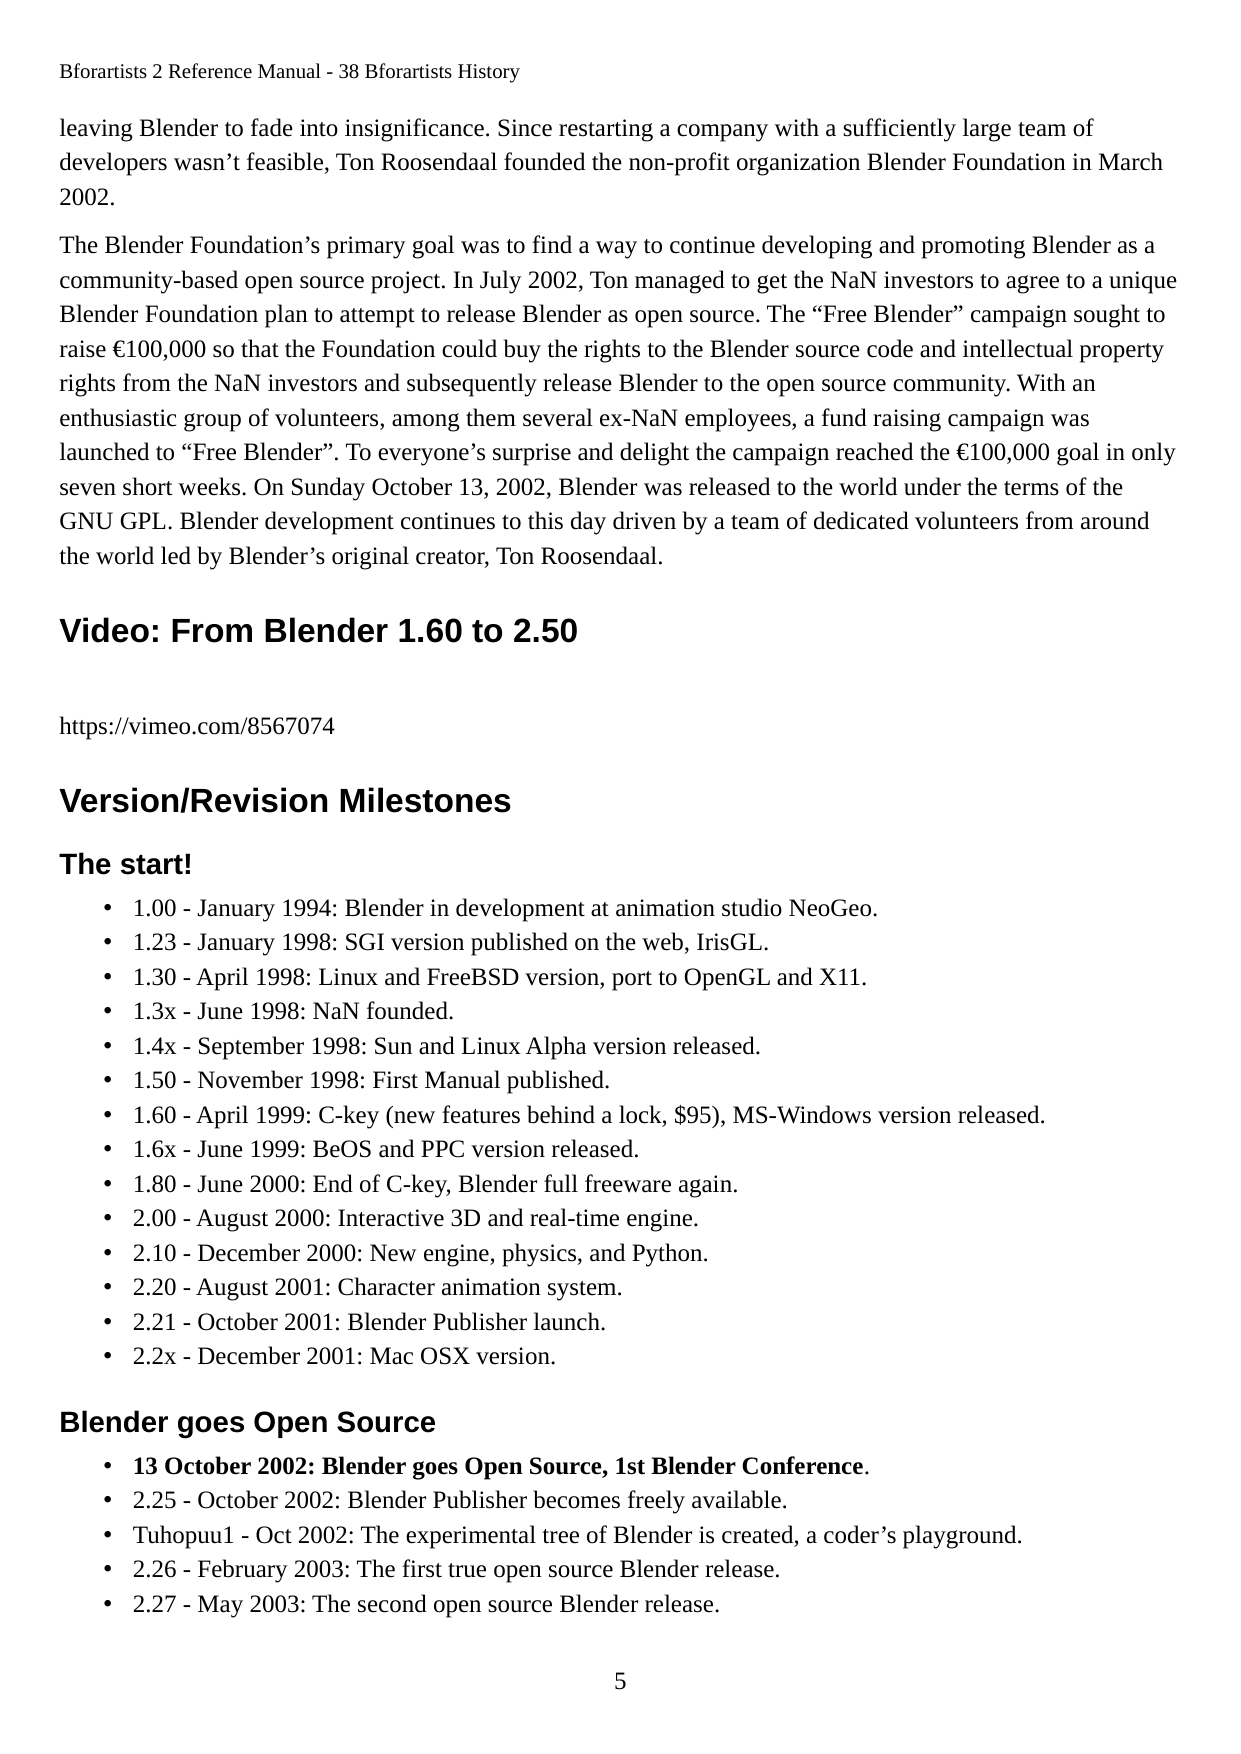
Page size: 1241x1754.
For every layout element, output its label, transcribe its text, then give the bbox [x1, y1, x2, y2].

text leaving Blender to fade into insignificance. Since restarting a company with a sufficiently large team of developers wasn’t feasible, Ton Roosendaal founded the non-profit organization Blender Foundation in March 2002. [59, 113, 1181, 210]
list 1.6x - June 1999: BeOS and PPC version released. [103, 1134, 1181, 1163]
list 1.3x - June 1998: NaN founded. [103, 996, 1181, 1025]
list 2.21 - October 2001: Blender Publisher launch. [103, 1307, 1181, 1335]
list 1.00 - January 1994: Blender in development at animation studio NeoGeo. [103, 893, 1181, 922]
list 2.25 - October 2002: Blender Publisher becomes freely available. [103, 1486, 1181, 1514]
list 2.10 - December 2000: New engine, physics, and Python. [103, 1238, 1181, 1266]
list 1.50 - November 1998: First Manual published. [103, 1065, 1181, 1094]
list 1.60 - April 1999: C-key (new features behind a lock, $95), MS-Windows version released. [103, 1100, 1181, 1128]
text The Blender Foundation’s primary goal was to find a way to continue developing and promoting Blender as a community-based open source project. In July 2002, Ton managed to get the NaN investors to agree to a unique Blender Foundation plan to attempt to release Blender as open source. The “Free Blender” campaign sought to raise €100,000 so that the Foundation could buy the rights to the Blender source code and intellectual property rights from the NaN investors and subsequently release Blender to the open source community. With an enthusiastic group of volunteers, among them several ex-NaN employees, a fund raising campaign was launched to “Free Blender”. To everyone’s surprise and delight the campaign reached the €100,000 goal in only seven short weeks. On Sunday October 13, 2002, Blender was released to the world under the terms of the GNU GPL. Blender development continues to this day driven by a team of dedicated volunteers from around the world led by Blender’s original creator, Ton Roosendaal. [59, 231, 1181, 570]
list 1.30 - April 1998: Linux and FreeBSD version, port to OpenGL and X11. [103, 962, 1181, 991]
subtitle Version/Revision Milestones [59, 781, 1181, 819]
list 2.27 - May 2003: The second open source Blender release. [103, 1589, 1181, 1618]
subtitle The start! [59, 847, 1181, 880]
subtitle Video: From Blender 1.60 to 2.50 [59, 611, 1181, 649]
list 2.00 - August 2000: Interactive 3D and real-time engine. [103, 1203, 1181, 1232]
list 1.80 - June 2000: End of C-key, Blender full freeware again. [103, 1169, 1181, 1197]
text https://vimeo.com/8567074 [59, 711, 1181, 740]
list 2.2x - December 2001: Mac OSX version. [103, 1341, 1181, 1370]
list Tuhopuu1 - Oct 2002: The experimental tree of Blender is created, a coder’s playground. [103, 1520, 1181, 1549]
list 2.20 - August 2001: Character animation system. [103, 1272, 1181, 1301]
subtitle Blender goes Open Source [59, 1405, 1181, 1438]
list 2.26 - February 2003: The first true open source Blender release. [103, 1554, 1181, 1583]
list 1.4x - September 1998: Sun and Linux Alpha version released. [103, 1031, 1181, 1059]
list 1.23 - January 1998: SGI version published on the web, IrisGL. [103, 927, 1181, 956]
list 13 October 2002: Blender goes Open Source, 1st Blender Conference. [103, 1451, 1181, 1480]
